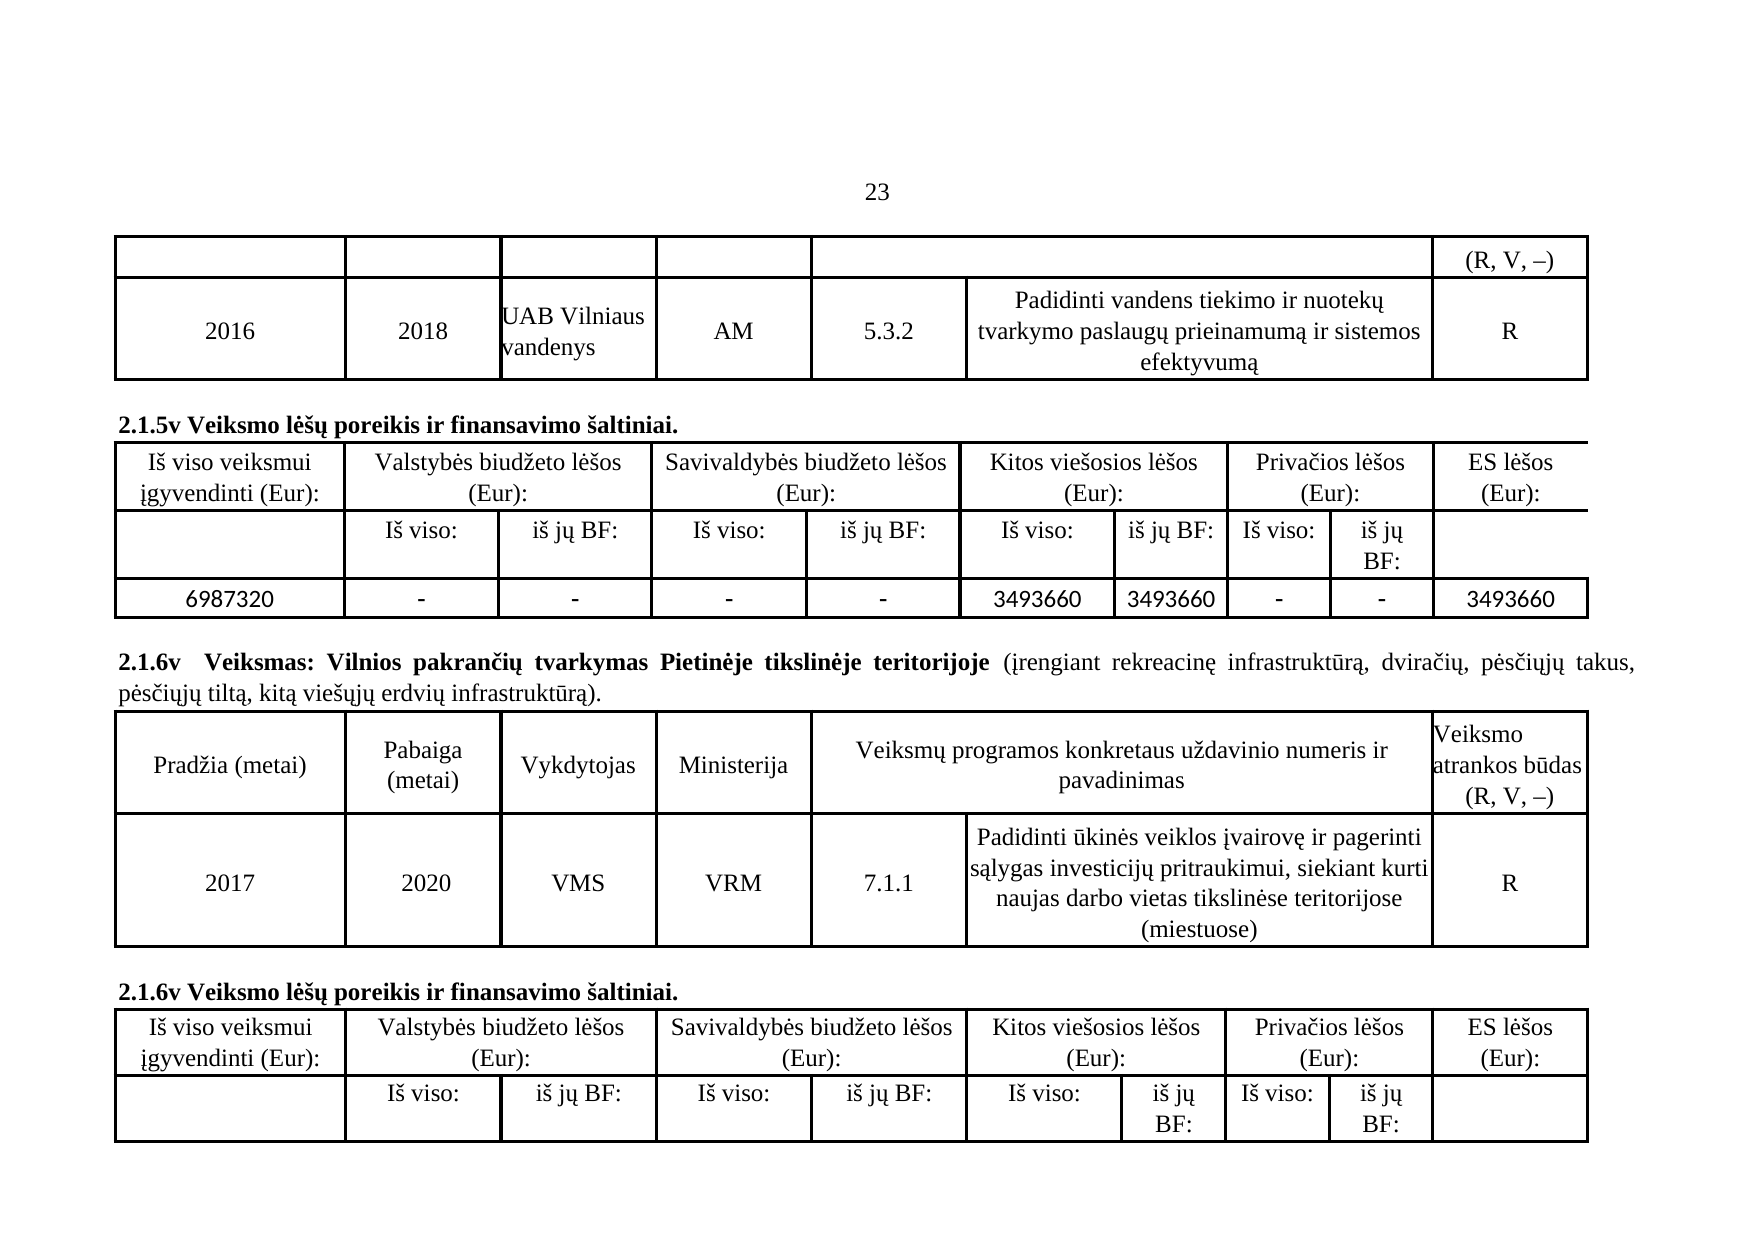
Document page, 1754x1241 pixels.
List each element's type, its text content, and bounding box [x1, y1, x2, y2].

table_cell [1435, 512, 1588, 577]
table_header Vykdytojas [503, 713, 655, 812]
table_cell - [346, 580, 497, 616]
table_cell 2020 [347, 815, 499, 945]
table_cell iš jų BF: [813, 1077, 965, 1140]
table_cell iš jų BF: [1116, 512, 1226, 577]
table_header [658, 238, 810, 276]
table_header ES lėšos (Eur): [1435, 444, 1588, 509]
table_cell 3493660 [1435, 580, 1586, 616]
table_header Privačios lėšos (Eur): [1229, 444, 1432, 509]
table_cell Iš viso: [1227, 1077, 1328, 1140]
table_cell [117, 512, 343, 577]
table_cell iš jų BF: [1331, 1077, 1431, 1140]
table_cell - [653, 580, 805, 616]
table_header [117, 238, 344, 276]
table_cell - [1332, 580, 1432, 616]
table_cell Iš viso: [653, 512, 805, 577]
table_header Veiksmo atrankos būdas (R, V, –) [1434, 713, 1586, 812]
table_cell [1434, 1077, 1586, 1140]
table_cell 2017 [117, 815, 344, 945]
table_cell UAB Vilniaus vandenys [503, 279, 655, 378]
table_header Veiksmų programos konkretaus uždavinio numeris ir pavadinimas [813, 713, 1431, 812]
table_header ES lėšos (Eur): [1434, 1011, 1586, 1074]
table_header Ministerija [658, 713, 810, 812]
table_cell R [1434, 815, 1586, 945]
table_cell VRM [658, 815, 810, 945]
table_cell 2016 [117, 279, 344, 378]
table_cell Iš viso: [1229, 512, 1329, 577]
table_header Valstybės biudžeto lėšos (Eur): [347, 1011, 655, 1074]
table_header Pradžia (metai) [117, 713, 344, 812]
table_cell Padidinti vandens tiekimo ir nuotekų tvarkymo paslaugų prieinamumą ir sistemos efektyvumą [968, 279, 1431, 378]
table_header [503, 238, 655, 276]
text 2.1.6v Veiksmo lėšų poreikis ir finansavimo šaltiniai. [118, 977, 1636, 1005]
table_header Privačios lėšos (Eur): [1227, 1011, 1431, 1074]
table_cell 6987320 [117, 580, 343, 616]
table_cell R [1434, 279, 1586, 378]
table_cell [117, 1077, 344, 1140]
table_cell AM [658, 279, 810, 378]
table_header Savivaldybės biudžeto lėšos (Eur): [653, 444, 958, 509]
table_cell iš jų BF: [503, 1077, 655, 1140]
text 2.1.6v Veiksmas: Vilnios pakrančių tvarkymas Pietinėje tikslinėje teritorijoje (įrengiant rekreacinę infrastruktūrą, dviračių, pėsčiųjų takus, pėsčiųjų tiltą, kitą viešųjų erdvių infrastruktūrą). [118, 647, 1636, 707]
table_header Valstybės biudžeto lėšos (Eur): [346, 444, 650, 509]
table_cell iš jų BF: [1332, 512, 1432, 577]
table_cell Iš viso: [658, 1077, 810, 1140]
text 2.1.5v Veiksmo lėšų poreikis ir finansavimo šaltiniai. [118, 410, 1636, 438]
table_header Iš viso veiksmui įgyvendinti (Eur): [117, 1011, 344, 1074]
table_cell - [500, 580, 650, 616]
table_cell 2018 [347, 279, 499, 378]
table_cell VMS [503, 815, 655, 945]
table_cell iš jų BF: [1123, 1077, 1224, 1140]
table_header Kitos viešosios lėšos (Eur): [968, 1011, 1224, 1074]
table_cell Iš viso: [962, 512, 1113, 577]
table_header Iš viso veiksmui įgyvendinti (Eur): [117, 444, 343, 509]
table_cell Iš viso: [346, 512, 497, 577]
table_cell 5.3.2 [813, 279, 965, 378]
table_header [813, 238, 1431, 276]
table_cell 3493660 [962, 580, 1113, 616]
table_header [347, 238, 499, 276]
table_cell Padidinti ūkinės veiklos įvairovę ir pagerinti sąlygas investicijų pritraukimui, siekiant kurti naujas darbo vietas tikslinėse teritorijose (miestuose) [968, 815, 1431, 945]
table_cell iš jų BF: [500, 512, 650, 577]
table_header Pabaiga (metai) [347, 713, 499, 812]
table_cell - [1229, 580, 1329, 616]
table_cell - [808, 580, 958, 616]
table_header Kitos viešosios lėšos (Eur): [962, 444, 1226, 509]
table_header Savivaldybės biudžeto lėšos (Eur): [658, 1011, 965, 1074]
table_cell Iš viso: [968, 1077, 1120, 1140]
table_header (R, V, –) [1434, 238, 1586, 276]
table_cell 3493660 [1116, 580, 1226, 616]
table_cell iš jų BF: [808, 512, 958, 577]
table_cell Iš viso: [347, 1077, 499, 1140]
table_cell 7.1.1 [813, 815, 965, 945]
